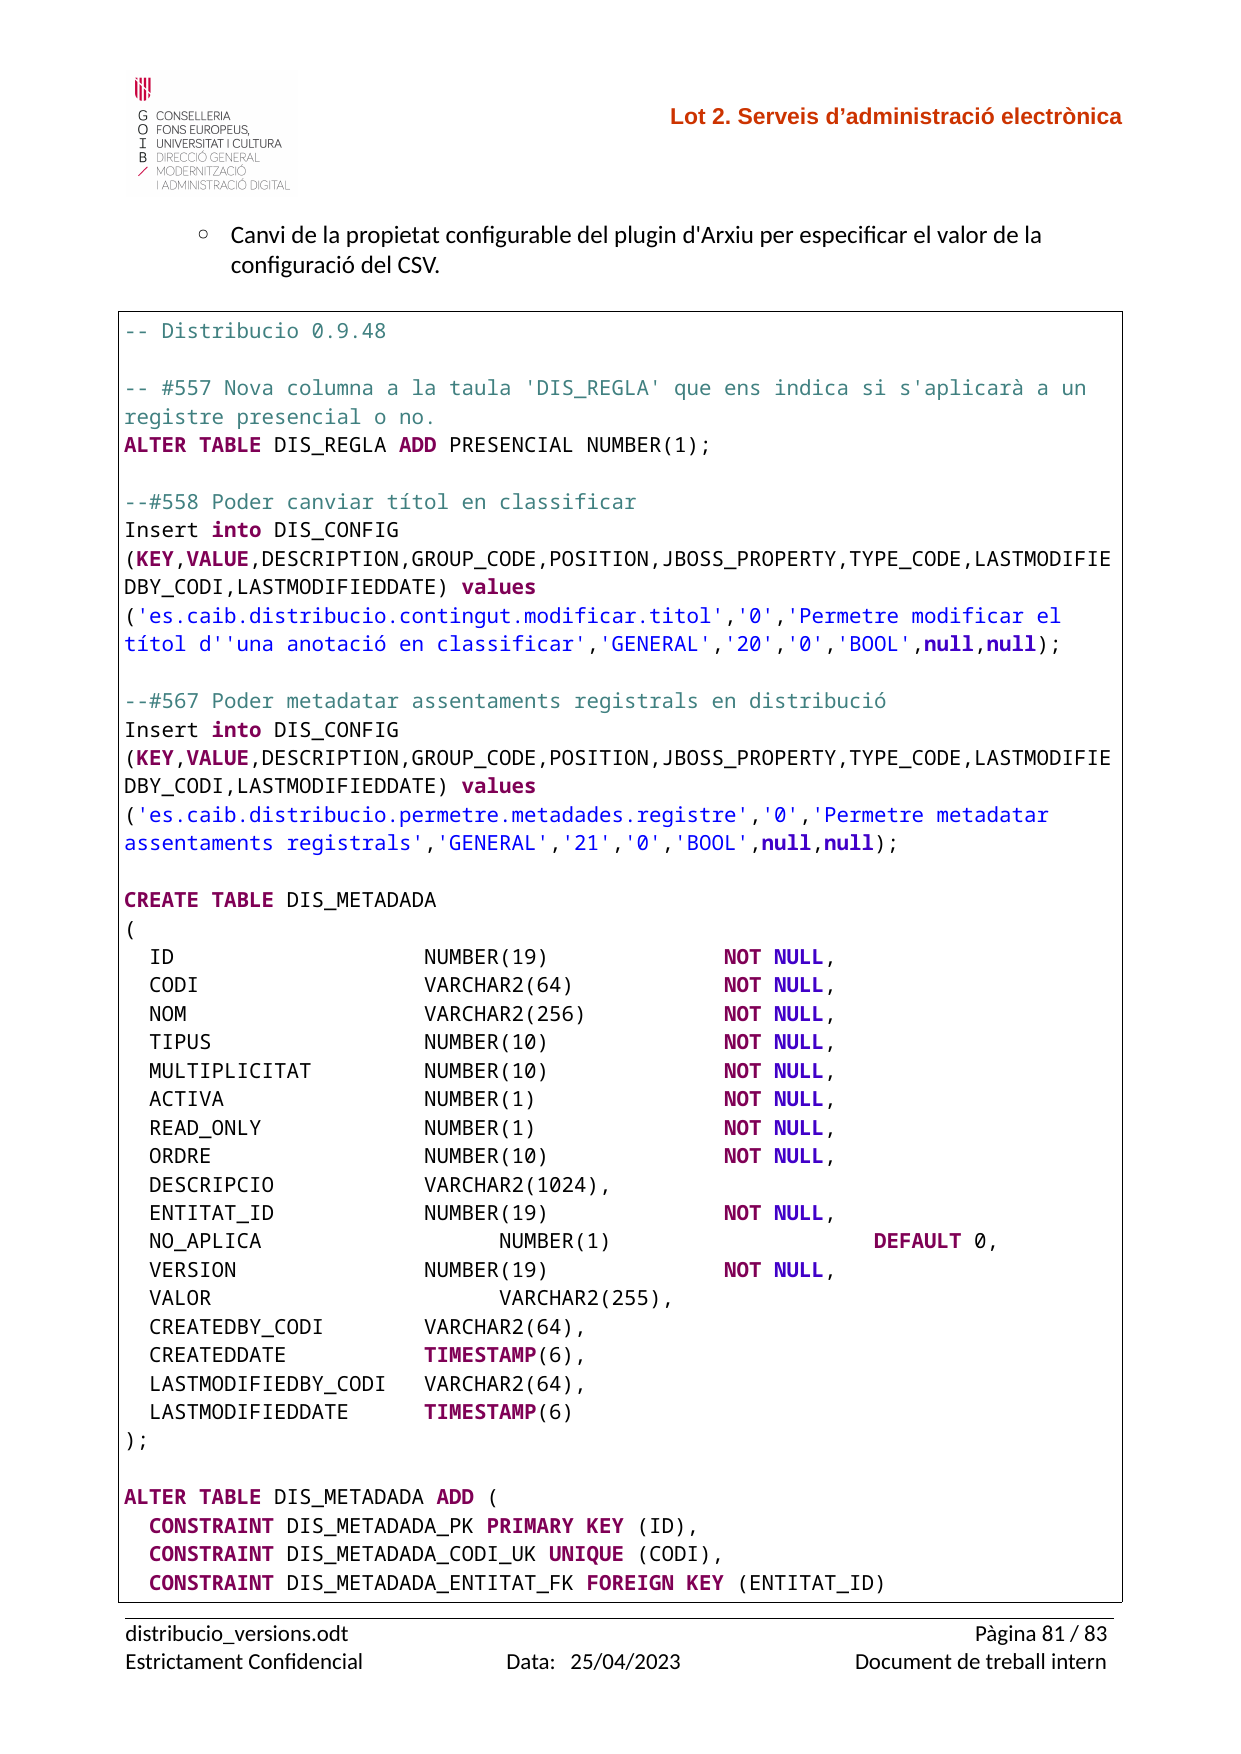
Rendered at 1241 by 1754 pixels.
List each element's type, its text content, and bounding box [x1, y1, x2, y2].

list Canvi de la propietat configurable del plugin d'Arxiu per especificar el valor de la configuració del CSV. [193, 219, 1122, 280]
picture [126, 70, 299, 197]
table_header -- Distribucio 0.9.48 -- #557 Nova columna a la taula 'DIS_REGLA' que ens indica si s'aplicarà a un registre presencial o no. ALTER TABLE DIS_REGLA ADD PRESENCIAL NUMBER(1); --#558 Poder canviar títol en classificar Insert into DIS_CONFIG (KEY,VALUE,DESCRIPTION,GROUP_CODE,POSITION,JBOSS_PROPERTY,TYPE_CODE,LASTMODIFIEDBY_CODI,LASTMODIFIEDDATE) values ('es.caib.distribucio.contingut.modificar.titol','0','Permetre modificar el títol d''una anotació en classificar','GENERAL','20','0','BOOL',null,null); --#567 Poder metadatar assentaments registrals en distribució Insert into DIS_CONFIG (KEY,VALUE,DESCRIPTION,GROUP_CODE,POSITION,JBOSS_PROPERTY,TYPE_CODE,LASTMODIFIEDBY_CODI,LASTMODIFIEDDATE) values ('es.caib.distribucio.permetre.metadades.registre','0','Permetre metadatar assentaments registrals','GENERAL','21','0','BOOL',null,null); CREATE TABLE DIS_METADADA ( ID NUMBER(19) NOT NULL, CODI VARCHAR2(64) NOT NULL, NOM VARCHAR2(256) NOT NULL, TIPUS NUMBER(10) NOT NULL, MULTIPLICITAT NUMBER(10) NOT NULL, ACTIVA NUMBER(1) NOT NULL, READ_ONLY NUMBER(1) NOT NULL, ORDRE NUMBER(10) NOT NULL, DESCRIPCIO VARCHAR2(1024), ENTITAT_ID NUMBER(19) NOT NULL, NO_APLICA NUMBER(1) DEFAULT 0, VERSION NUMBER(19) NOT NULL, VALOR VARCHAR2(255), CREATEDBY_CODI VARCHAR2(64), CREATEDDATE TIMESTAMP(6), LASTMODIFIEDBY_CODI VARCHAR2(64), LASTMODIFIEDDATE TIMESTAMP(6) ); ALTER TABLE DIS_METADADA ADD ( CONSTRAINT DIS_METADADA_PK PRIMARY KEY (ID), CONSTRAINT DIS_METADADA_CODI_UK UNIQUE (CODI), CONSTRAINT DIS_METADADA_ENTITAT_FK FOREIGN KEY (ENTITAT_ID) [119, 312, 1122, 1602]
